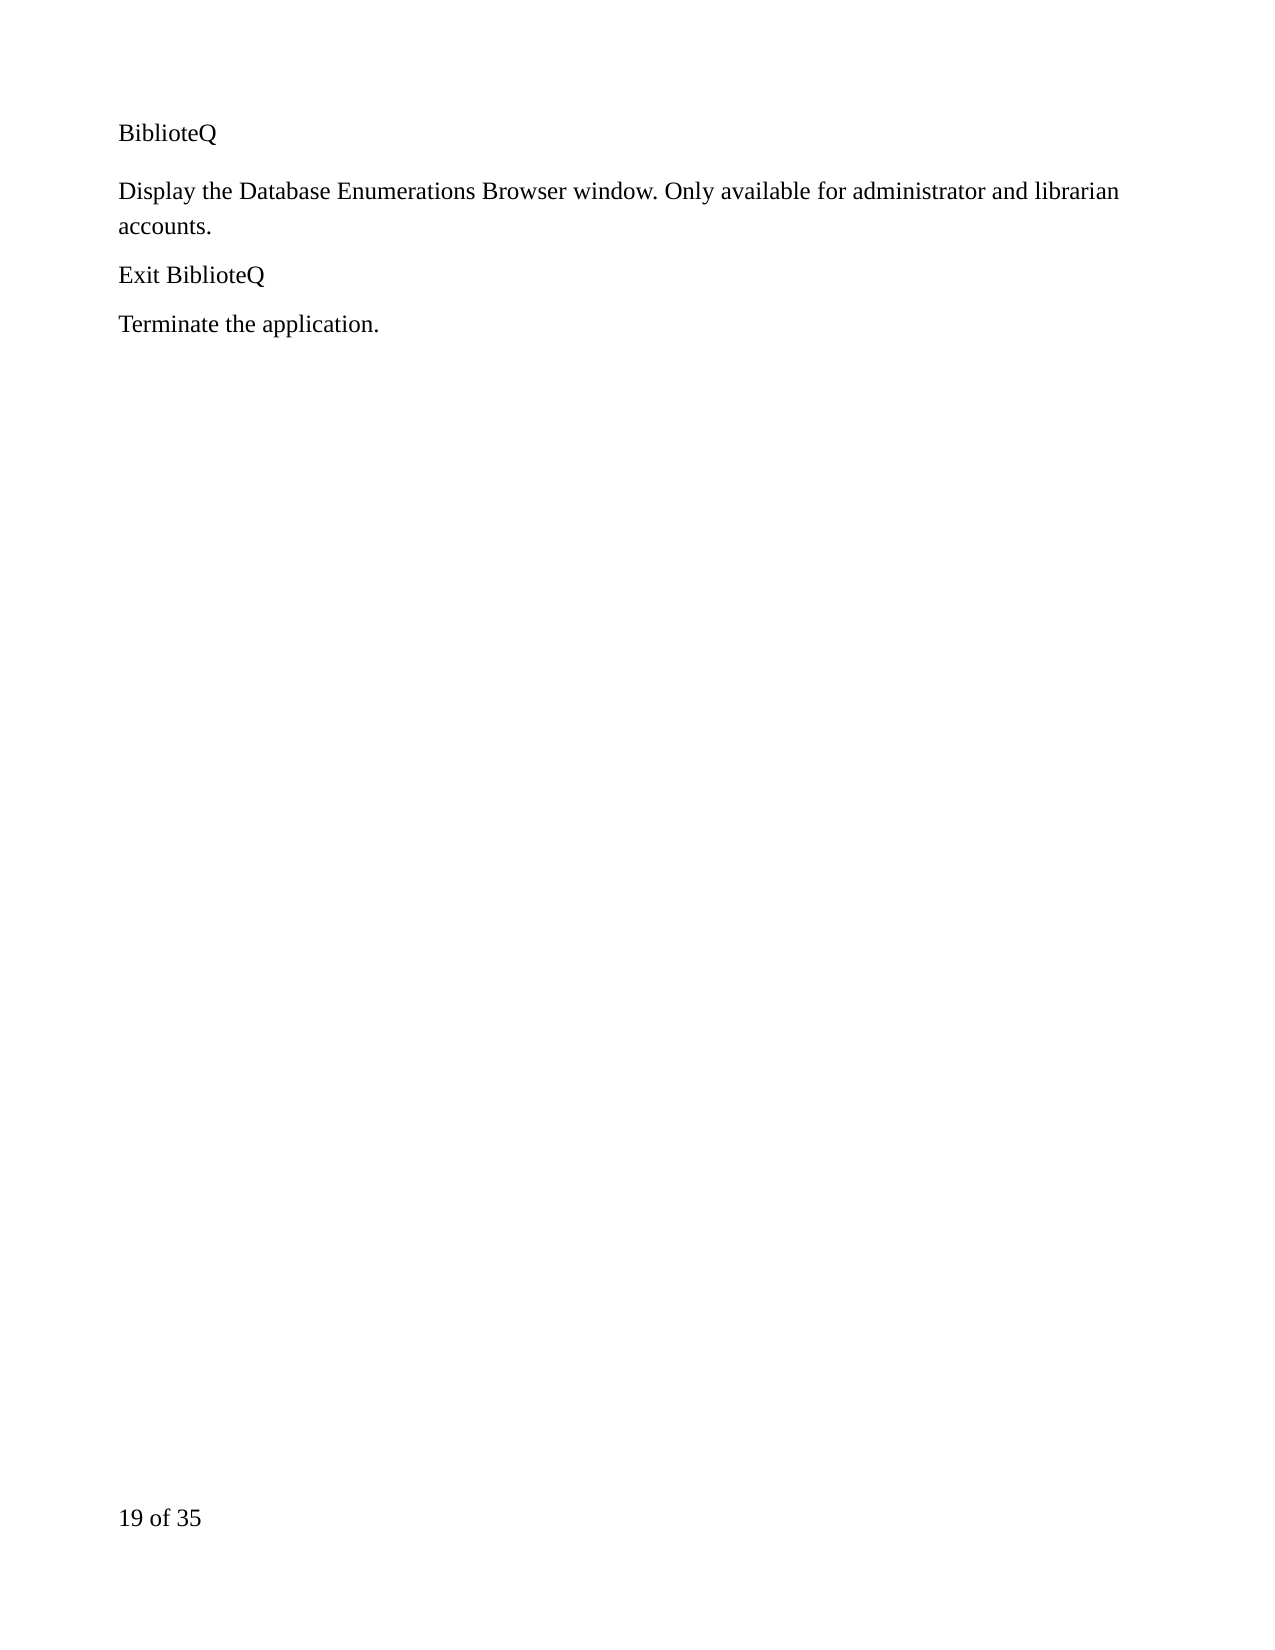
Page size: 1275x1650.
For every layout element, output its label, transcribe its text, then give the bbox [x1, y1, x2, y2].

text Terminate the application. [118, 309, 1157, 338]
text Exit BiblioteQ [118, 260, 1157, 289]
text Display the Database Enumerations Browser window. Only available for administrator and librarian accounts. [118, 176, 1157, 239]
